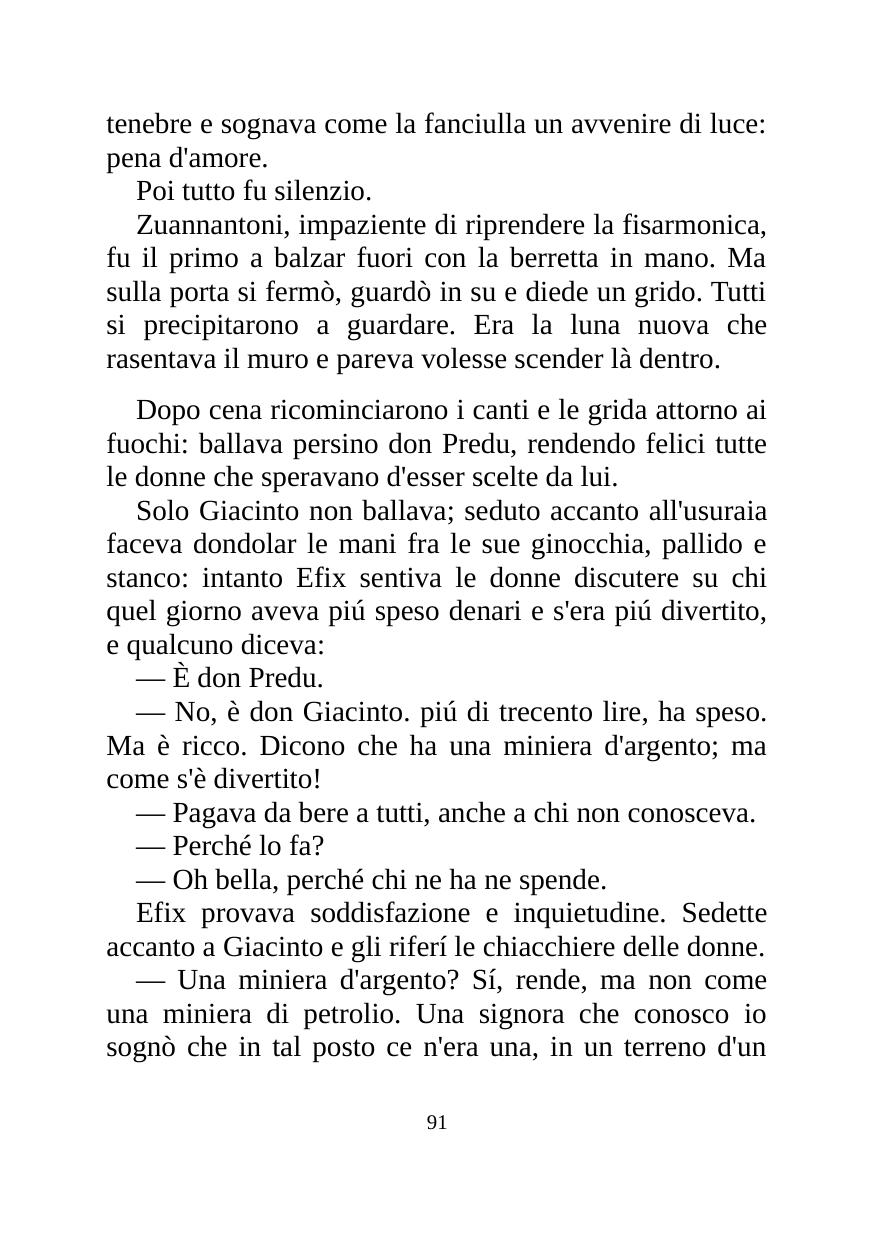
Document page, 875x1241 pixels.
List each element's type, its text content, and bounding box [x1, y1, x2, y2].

text Solo Giacinto non ballava; seduto accanto all'usuraia faceva dondolar le mani fra le sue ginocchia, pallido e stanco: intanto Efix sentiva le donne discutere su chi quel giorno aveva piú speso denari e s'era piú divertito, e qualcuno diceva: [106, 493, 768, 661]
text Poi tutto fu silenzio. [106, 173, 768, 207]
text Dopo cena ricominciarono i canti e le grida attorno ai fuochi: ballava persino don Predu, rendendo felici tutte le donne che speravano d'esser scelte da lui. [106, 392, 768, 493]
text — Pagava da bere a tutti, anche a chi non conosceva. [106, 795, 768, 828]
text — Una miniera d'argento? Sí, rende, ma non come una miniera di petrolio. Una signora che conosco io sognò che in tal posto ce n'era una, in un terreno d'un [106, 962, 768, 1063]
text — No, è don Giacinto. piú di trecento lire, ha speso. Ma è ricco. Dicono che ha una miniera d'argento; ma come s'è divertito! [106, 694, 768, 795]
text — Perché lo fa? [106, 828, 768, 862]
text — Oh bella, perché chi ne ha ne spende. [106, 862, 768, 895]
text Efix provava soddisfazione e inquietudine. Sedette accanto a Giacinto e gli riferí le chiacchiere delle donne. [106, 895, 768, 962]
text Zuannantoni, impaziente di riprendere la fisarmonica, fu il primo a balzar fuori con la berretta in mano. Ma sulla porta si fermò, guardò in su e diede un grido. Tutti si precipitarono a guardare. Era la luna nuova che rasentava il muro e pareva volesse scender là dentro. [106, 207, 768, 374]
text — È don Predu. [106, 661, 768, 694]
text tenebre e sognava come la fanciulla un avvenire di luce: pena d'amore. [106, 106, 768, 173]
